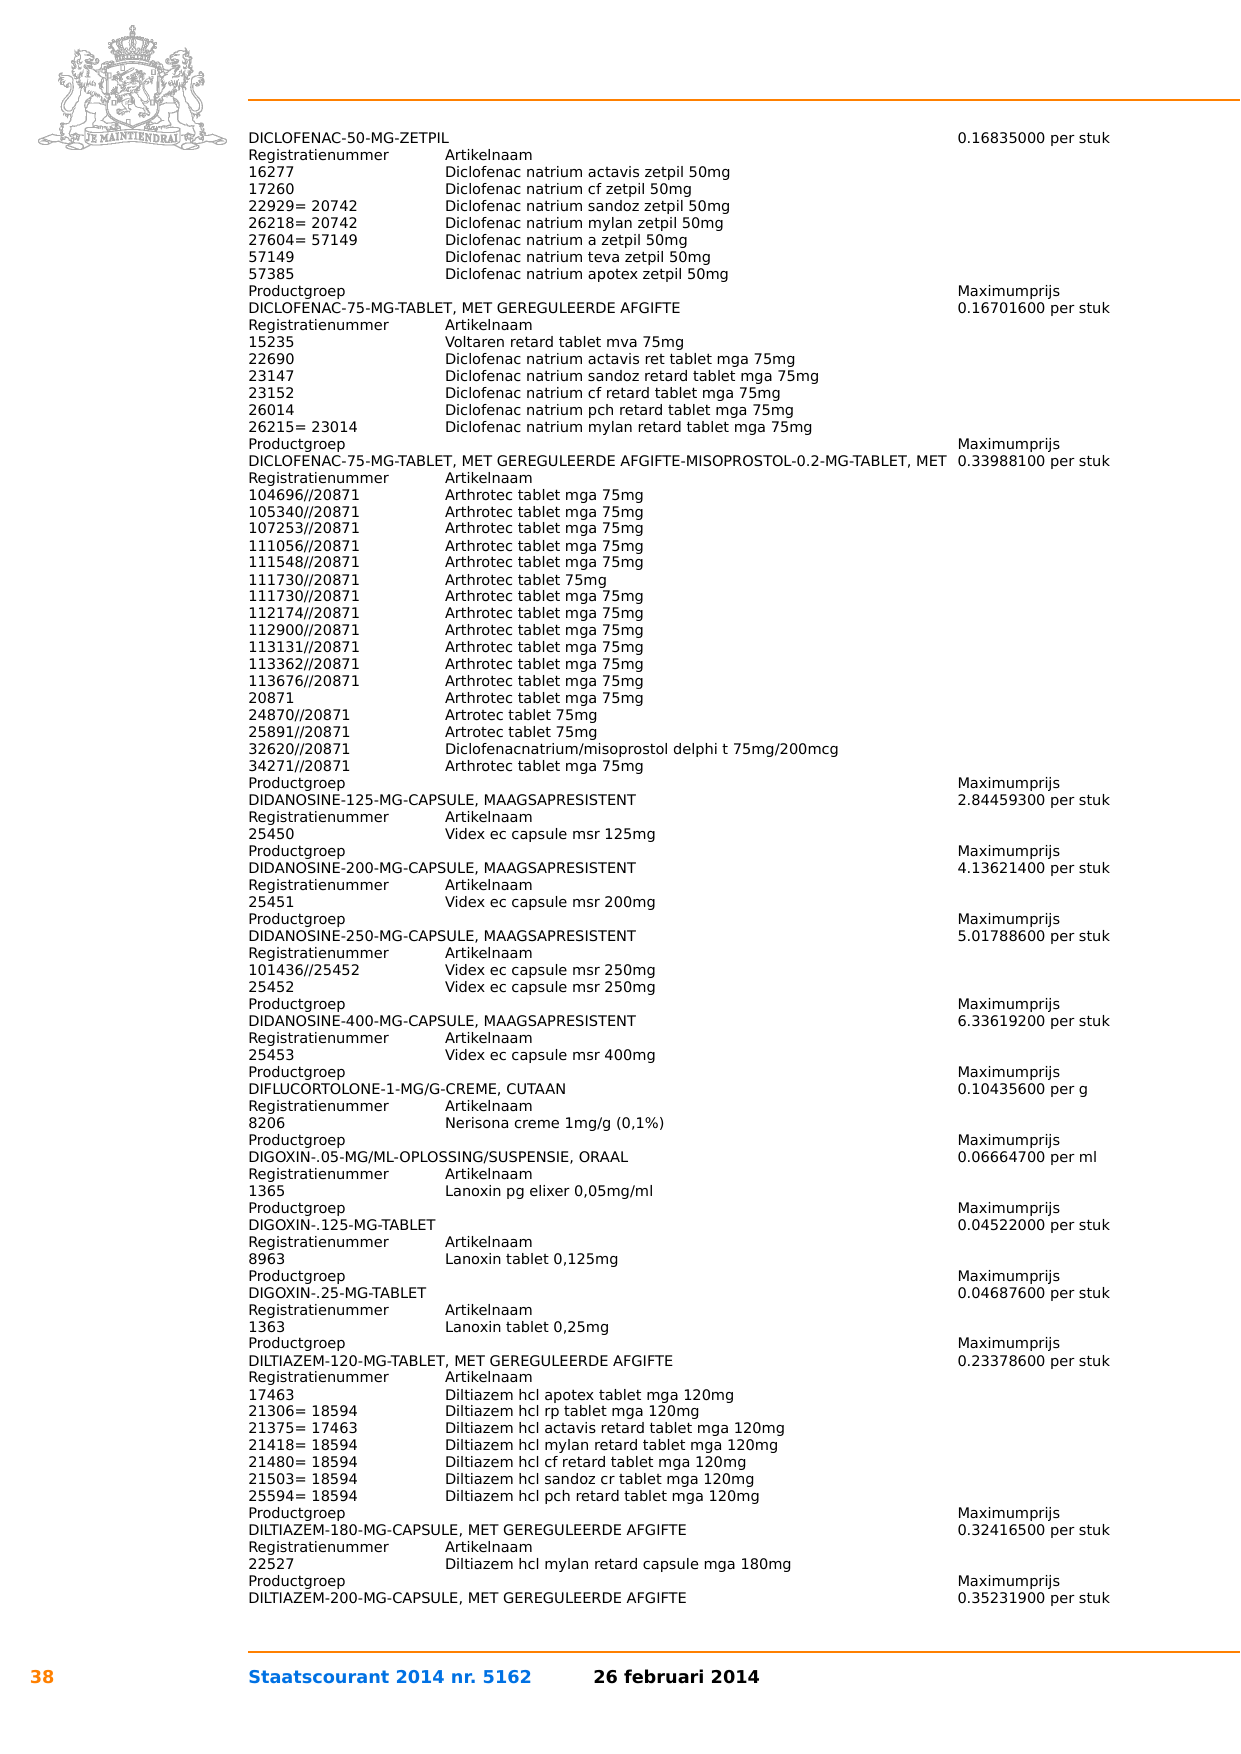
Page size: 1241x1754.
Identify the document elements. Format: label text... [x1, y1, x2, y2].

table_cell Artikelnaam [439, 1234, 951, 1251]
table_cell Arthrotec tablet mga 75mg [439, 588, 951, 605]
table_cell Diltiazem hcl mylan retard capsule mga 180mg [439, 1556, 951, 1573]
table_cell Registratienummer [248, 809, 439, 826]
table_cell 24870//20871 [248, 707, 439, 724]
table_cell Videx ec capsule msr 250mg [439, 962, 951, 979]
table_cell Arthrotec tablet mga 75mg [439, 538, 951, 554]
table_cell Artikelnaam [439, 809, 951, 826]
table_cell [951, 1319, 1163, 1335]
table_cell Diclofenac natrium cf retard tablet mga 75mg [439, 385, 951, 402]
table_cell Diclofenacnatrium/misoprostol delphi t 75mg/200mcg [439, 741, 951, 758]
table_cell [439, 1268, 951, 1284]
table_cell [951, 1030, 1163, 1047]
table_cell Diclofenac natrium actavis ret tablet mga 75mg [439, 351, 951, 368]
table_cell 23152 [248, 385, 439, 402]
table_cell Productgroep [248, 1505, 439, 1522]
table_cell Registratienummer [248, 1030, 439, 1047]
table_cell DIFLUCORTOLONE-1-MG/G-CREME, CUTAAN [248, 1081, 951, 1098]
table_cell DICLOFENAC-75-MG-TABLET, MET GEREGULEERDE AFGIFTE-MISOPROSTOL-0.2-MG-TABLET, MET [248, 453, 951, 469]
table_cell [951, 351, 1163, 368]
table_cell 16277 [248, 164, 439, 181]
table_cell 0.16835000 per stuk [951, 130, 1163, 147]
table_cell [951, 198, 1163, 215]
table_cell DIGOXIN-.25-MG-TABLET [248, 1285, 951, 1301]
table_cell Productgroep [248, 1335, 439, 1352]
table_cell Diltiazem hcl rp tablet mga 120mg [439, 1403, 951, 1420]
table_cell [951, 877, 1163, 894]
table_cell Maximumprijs [951, 1200, 1163, 1217]
table_cell Maximumprijs [951, 1505, 1163, 1522]
table_cell Artikelnaam [439, 1098, 951, 1115]
table_cell Maximumprijs [951, 1132, 1163, 1149]
table_cell [951, 690, 1163, 707]
table_cell [951, 470, 1163, 486]
table_cell 17463 [248, 1386, 439, 1403]
table_cell [439, 283, 951, 300]
table_cell Diclofenac natrium a zetpil 50mg [439, 232, 951, 249]
table_cell Videx ec capsule msr 125mg [439, 826, 951, 843]
table_cell 113362//20871 [248, 656, 439, 673]
table_cell Diclofenac natrium sandoz retard tablet mga 75mg [439, 368, 951, 384]
table_cell Artikelnaam [439, 317, 951, 334]
table_cell [951, 724, 1163, 741]
table_cell [951, 1420, 1163, 1437]
table_cell 34271//20871 [248, 758, 439, 775]
table_cell [951, 758, 1163, 775]
table_cell Artrotec tablet 75mg [439, 707, 951, 724]
table_cell 21375= 17463 [248, 1420, 439, 1437]
table_cell Arthrotec tablet mga 75mg [439, 673, 951, 690]
table_cell [951, 571, 1163, 588]
table_cell [951, 1369, 1163, 1386]
table_cell 26215= 23014 [248, 419, 439, 436]
table_cell 27604= 57149 [248, 232, 439, 249]
table_cell Lanoxin tablet 0,25mg [439, 1319, 951, 1335]
table_cell Arthrotec tablet mga 75mg [439, 486, 951, 503]
table_cell [951, 979, 1163, 996]
table_cell Arthrotec tablet mga 75mg [439, 656, 951, 673]
table_cell Registratienummer [248, 1098, 439, 1115]
table_cell [951, 1403, 1163, 1420]
table_cell 1363 [248, 1319, 439, 1335]
table_cell 20871 [248, 690, 439, 707]
table_cell 21306= 18594 [248, 1403, 439, 1420]
table_cell [439, 1200, 951, 1217]
table_cell DICLOFENAC-50-MG-ZETPIL [248, 130, 951, 147]
table_cell Maximumprijs [951, 283, 1163, 300]
table_cell [951, 385, 1163, 402]
table_cell [439, 436, 951, 452]
table_cell Artikelnaam [439, 1301, 951, 1318]
table_cell 107253//20871 [248, 520, 439, 537]
table_cell [951, 181, 1163, 198]
table_cell DIDANOSINE-125-MG-CAPSULE, MAAGSAPRESISTENT [248, 792, 951, 809]
table_cell [439, 1335, 951, 1352]
table_cell [951, 402, 1163, 418]
table_cell Maximumprijs [951, 996, 1163, 1013]
table_cell [951, 164, 1163, 181]
table_cell [951, 1098, 1163, 1115]
table_cell 32620//20871 [248, 741, 439, 758]
table_cell [951, 147, 1163, 164]
table_cell Productgroep [248, 996, 439, 1013]
table_cell [951, 1047, 1163, 1064]
table_cell Artikelnaam [439, 1166, 951, 1183]
table_cell Maximumprijs [951, 911, 1163, 928]
table_cell Arthrotec tablet mga 75mg [439, 690, 951, 707]
table_cell [951, 554, 1163, 571]
table_cell [951, 1471, 1163, 1488]
table_cell Videx ec capsule msr 400mg [439, 1047, 951, 1064]
table_cell [951, 945, 1163, 962]
table_cell [951, 809, 1163, 826]
table_cell Productgroep [248, 1573, 439, 1590]
table_cell Maximumprijs [951, 1335, 1163, 1352]
table_cell [951, 1183, 1163, 1199]
table_cell [951, 588, 1163, 605]
table_cell 22690 [248, 351, 439, 368]
table_cell [951, 1115, 1163, 1132]
table_cell Maximumprijs [951, 775, 1163, 792]
table_cell DILTIAZEM-200-MG-CAPSULE, MET GEREGULEERDE AFGIFTE [248, 1590, 951, 1607]
table_cell [951, 826, 1163, 843]
table_cell Registratienummer [248, 1301, 439, 1318]
table_cell 57149 [248, 249, 439, 266]
table_cell [951, 673, 1163, 690]
table_cell 111548//20871 [248, 554, 439, 571]
table_cell 2.84459300 per stuk [951, 792, 1163, 809]
table_cell Diltiazem hcl sandoz cr tablet mga 120mg [439, 1471, 951, 1488]
table_cell Diltiazem hcl cf retard tablet mga 120mg [439, 1454, 951, 1471]
table_cell Artikelnaam [439, 1369, 951, 1386]
table_cell Arthrotec tablet mga 75mg [439, 504, 951, 520]
table_cell [951, 334, 1163, 351]
table_cell 22929= 20742 [248, 198, 439, 215]
table_cell 25891//20871 [248, 724, 439, 741]
table_cell Artikelnaam [439, 1539, 951, 1556]
table_cell Artikelnaam [439, 877, 951, 894]
table_cell Maximumprijs [951, 1064, 1163, 1081]
table_cell Diltiazem hcl actavis retard tablet mga 120mg [439, 1420, 951, 1437]
table_cell Productgroep [248, 1132, 439, 1149]
table_cell 0.32416500 per stuk [951, 1522, 1163, 1539]
table_cell Diclofenac natrium mylan retard tablet mga 75mg [439, 419, 951, 436]
table_cell Registratienummer [248, 147, 439, 164]
table_cell 0.23378600 per stuk [951, 1353, 1163, 1369]
table_cell [951, 1386, 1163, 1403]
table_cell DIGOXIN-.125-MG-TABLET [248, 1217, 951, 1233]
table_cell Registratienummer [248, 945, 439, 962]
table_cell 25452 [248, 979, 439, 996]
table_cell 6.33619200 per stuk [951, 1013, 1163, 1030]
table_cell 8963 [248, 1251, 439, 1267]
table_cell 5.01788600 per stuk [951, 928, 1163, 945]
table_cell DIGOXIN-.05-MG/ML-OPLOSSING/SUSPENSIE, ORAAL [248, 1149, 951, 1166]
table_cell Diltiazem hcl mylan retard tablet mga 120mg [439, 1437, 951, 1454]
table_cell [951, 1437, 1163, 1454]
table_cell DILTIAZEM-120-MG-TABLET, MET GEREGULEERDE AFGIFTE [248, 1353, 951, 1369]
table_cell Nerisona creme 1mg/g (0,1%) [439, 1115, 951, 1132]
table_cell Lanoxin pg elixer 0,05mg/ml [439, 1183, 951, 1199]
table_cell [951, 622, 1163, 639]
table_cell Productgroep [248, 1200, 439, 1217]
table_cell 112900//20871 [248, 622, 439, 639]
table_cell 112174//20871 [248, 605, 439, 622]
table_cell [951, 486, 1163, 503]
table_cell 105340//20871 [248, 504, 439, 520]
table_cell 21418= 18594 [248, 1437, 439, 1454]
table_cell Artikelnaam [439, 945, 951, 962]
table_cell 8206 [248, 1115, 439, 1132]
table_cell Registratienummer [248, 317, 439, 334]
table_cell 25453 [248, 1047, 439, 1064]
table_cell Arthrotec tablet mga 75mg [439, 520, 951, 537]
table_cell [951, 538, 1163, 554]
table_cell Registratienummer [248, 1369, 439, 1386]
table_cell Productgroep [248, 843, 439, 860]
table_cell Arthrotec tablet mga 75mg [439, 622, 951, 639]
table_cell Productgroep [248, 1268, 439, 1284]
table_cell [951, 317, 1163, 334]
table_cell [951, 1488, 1163, 1505]
table_cell 104696//20871 [248, 486, 439, 503]
table_cell 0.06664700 per ml [951, 1149, 1163, 1166]
table_cell DICLOFENAC-75-MG-TABLET, MET GEREGULEERDE AFGIFTE [248, 300, 951, 317]
table_cell [439, 1573, 951, 1590]
table_cell 111730//20871 [248, 588, 439, 605]
table_cell Diclofenac natrium teva zetpil 50mg [439, 249, 951, 266]
table_cell 113676//20871 [248, 673, 439, 690]
table_cell Artikelnaam [439, 147, 951, 164]
table_cell Diclofenac natrium cf zetpil 50mg [439, 181, 951, 198]
table_cell 4.13621400 per stuk [951, 860, 1163, 877]
table_cell Videx ec capsule msr 200mg [439, 894, 951, 911]
table_cell [951, 707, 1163, 724]
table_cell 111056//20871 [248, 538, 439, 554]
table_cell 22527 [248, 1556, 439, 1573]
table_cell DIDANOSINE-250-MG-CAPSULE, MAAGSAPRESISTENT [248, 928, 951, 945]
table_cell [951, 639, 1163, 656]
table_cell 0.04687600 per stuk [951, 1285, 1163, 1301]
table_cell Productgroep [248, 436, 439, 452]
table_cell [439, 1505, 951, 1522]
table_cell [951, 266, 1163, 283]
table_cell Artikelnaam [439, 1030, 951, 1047]
table_cell [439, 1064, 951, 1081]
table_cell [951, 419, 1163, 436]
table_cell 26014 [248, 402, 439, 418]
table_cell [951, 962, 1163, 979]
table_cell Arthrotec tablet mga 75mg [439, 554, 951, 571]
table_cell DIDANOSINE-400-MG-CAPSULE, MAAGSAPRESISTENT [248, 1013, 951, 1030]
table_cell 0.33988100 per stuk [951, 453, 1163, 469]
table_cell 25451 [248, 894, 439, 911]
table_cell [439, 1132, 951, 1149]
table_cell Registratienummer [248, 1539, 439, 1556]
table_cell 111730//20871 [248, 571, 439, 588]
table_cell 21503= 18594 [248, 1471, 439, 1488]
table_cell Arthrotec tablet mga 75mg [439, 605, 951, 622]
table_cell [951, 504, 1163, 520]
table_cell 0.35231900 per stuk [951, 1590, 1163, 1607]
table_cell 0.04522000 per stuk [951, 1217, 1163, 1233]
table_cell Productgroep [248, 1064, 439, 1081]
table_cell Maximumprijs [951, 843, 1163, 860]
table_cell [439, 911, 951, 928]
table_cell [951, 894, 1163, 911]
table_cell DILTIAZEM-180-MG-CAPSULE, MET GEREGULEERDE AFGIFTE [248, 1522, 951, 1539]
table_cell 101436//25452 [248, 962, 439, 979]
table_cell [951, 368, 1163, 384]
table_cell [951, 520, 1163, 537]
table_cell [951, 215, 1163, 232]
table_cell [951, 1166, 1163, 1183]
table_cell 57385 [248, 266, 439, 283]
table_cell [951, 1539, 1163, 1556]
table_cell Diclofenac natrium mylan zetpil 50mg [439, 215, 951, 232]
table_cell 17260 [248, 181, 439, 198]
table_cell Diltiazem hcl apotex tablet mga 120mg [439, 1386, 951, 1403]
table_cell 0.16701600 per stuk [951, 300, 1163, 317]
table_cell [951, 1301, 1163, 1318]
table_cell Artrotec tablet 75mg [439, 724, 951, 741]
table_cell [439, 843, 951, 860]
table_cell Diltiazem hcl pch retard tablet mga 120mg [439, 1488, 951, 1505]
table_cell [951, 741, 1163, 758]
table_cell 113131//20871 [248, 639, 439, 656]
table_cell 26218= 20742 [248, 215, 439, 232]
table_cell [951, 605, 1163, 622]
table_cell Arthrotec tablet mga 75mg [439, 639, 951, 656]
table_cell 25594= 18594 [248, 1488, 439, 1505]
table_cell Registratienummer [248, 1234, 439, 1251]
table_cell [439, 996, 951, 1013]
table_cell Diclofenac natrium apotex zetpil 50mg [439, 266, 951, 283]
table_cell [951, 1234, 1163, 1251]
table_cell Maximumprijs [951, 1573, 1163, 1590]
table_cell Lanoxin tablet 0,125mg [439, 1251, 951, 1267]
table_cell Registratienummer [248, 877, 439, 894]
table_cell Diclofenac natrium sandoz zetpil 50mg [439, 198, 951, 215]
table_cell Registratienummer [248, 1166, 439, 1183]
table_cell 23147 [248, 368, 439, 384]
table_cell Videx ec capsule msr 250mg [439, 979, 951, 996]
table_cell [951, 656, 1163, 673]
table_cell Artikelnaam [439, 470, 951, 486]
table_cell [951, 232, 1163, 249]
table_cell Maximumprijs [951, 1268, 1163, 1284]
table_cell Diclofenac natrium pch retard tablet mga 75mg [439, 402, 951, 418]
table_cell [951, 1454, 1163, 1471]
table_cell Maximumprijs [951, 436, 1163, 452]
table_cell Voltaren retard tablet mva 75mg [439, 334, 951, 351]
table_cell DIDANOSINE-200-MG-CAPSULE, MAAGSAPRESISTENT [248, 860, 951, 877]
table_cell [951, 1556, 1163, 1573]
table_cell Arthrotec tablet 75mg [439, 571, 951, 588]
table_cell [951, 249, 1163, 266]
table_cell Productgroep [248, 775, 439, 792]
table_cell [951, 1251, 1163, 1267]
table_cell 15235 [248, 334, 439, 351]
table_cell 25450 [248, 826, 439, 843]
picture [38, 25, 227, 150]
table_cell [439, 775, 951, 792]
table_cell Registratienummer [248, 470, 439, 486]
table_cell Productgroep [248, 911, 439, 928]
table_cell 0.10435600 per g [951, 1081, 1163, 1098]
table_cell 1365 [248, 1183, 439, 1199]
table_cell Diclofenac natrium actavis zetpil 50mg [439, 164, 951, 181]
table_cell Productgroep [248, 283, 439, 300]
table_cell Arthrotec tablet mga 75mg [439, 758, 951, 775]
table_cell 21480= 18594 [248, 1454, 439, 1471]
